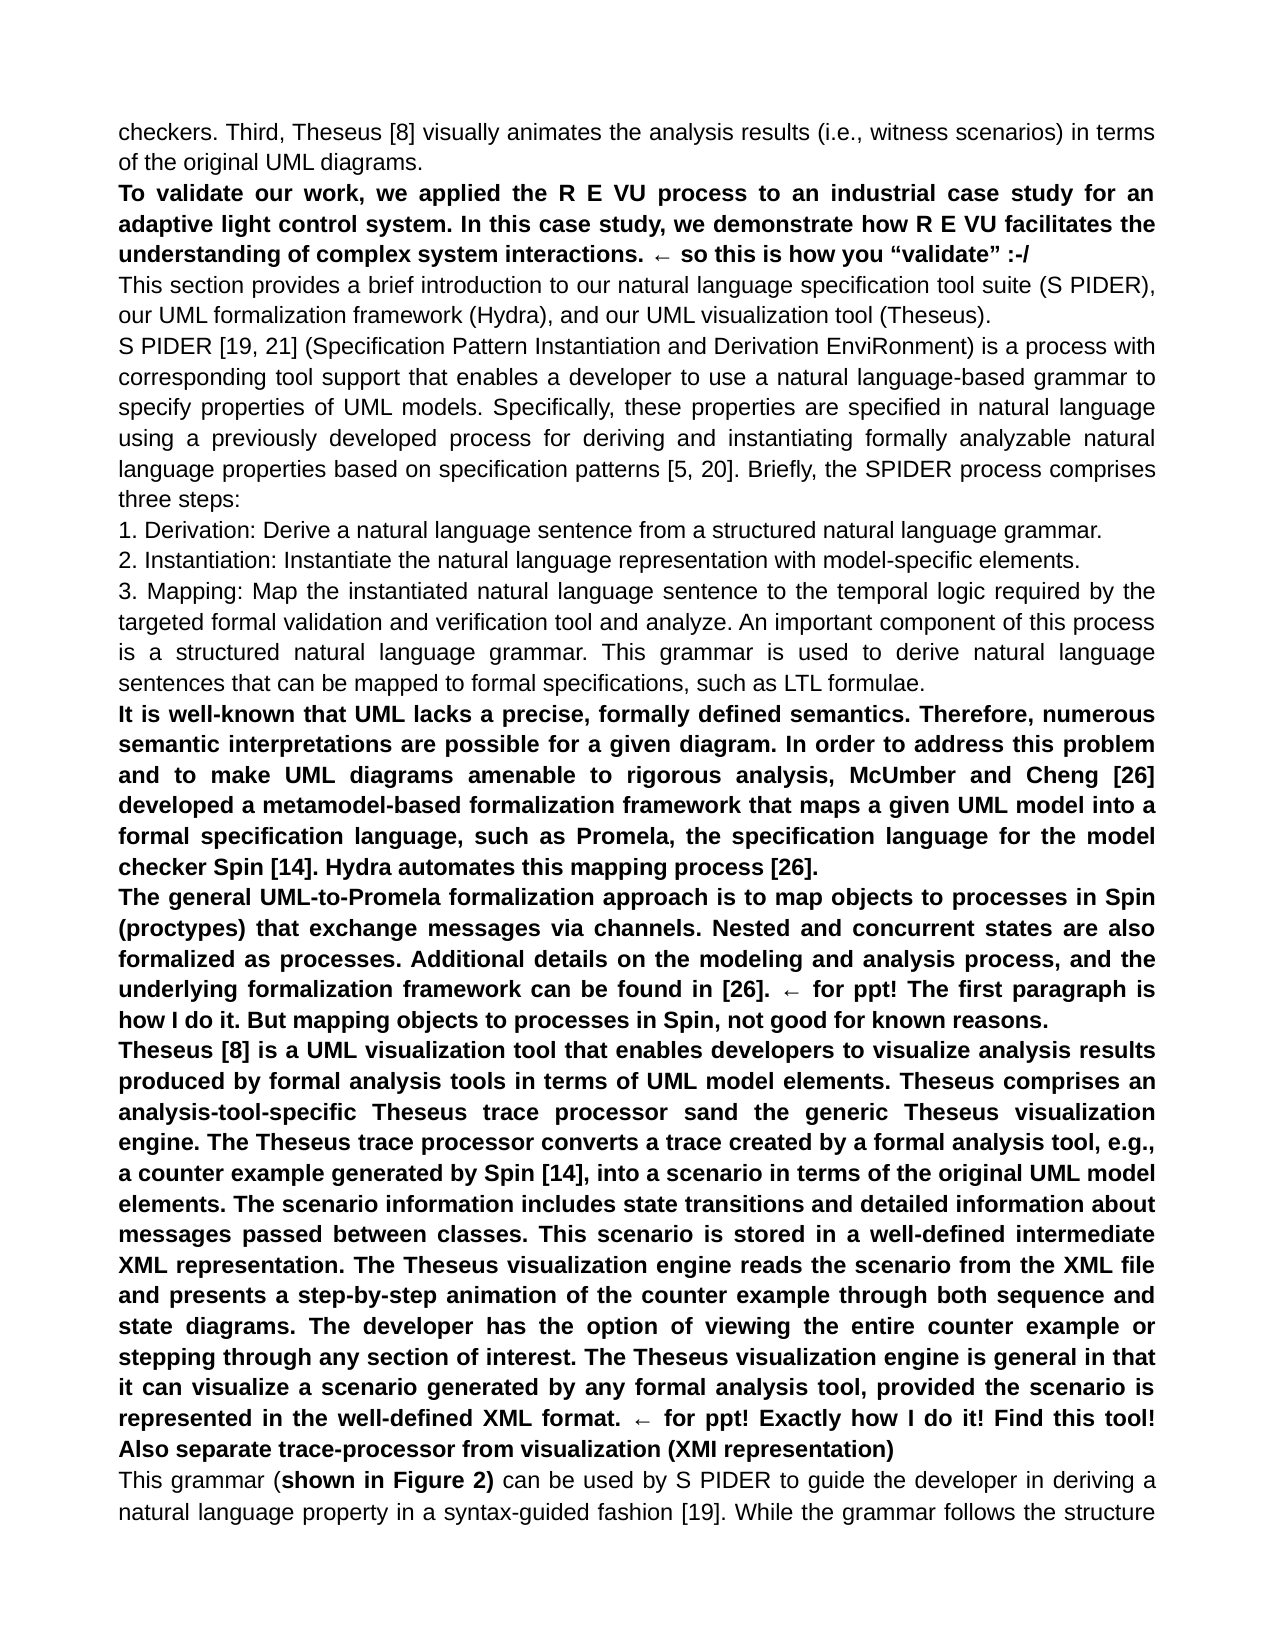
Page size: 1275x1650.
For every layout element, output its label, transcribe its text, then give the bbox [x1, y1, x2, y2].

text To validate our work, we applied the R E VU process to an industrial case study for an adaptive light control system. In this case study, we demonstrate how R E VU facilitates the understanding of complex system interactions. ← so this is how you “validate” :-/ [118, 179, 1157, 267]
text checkers. Third, Theseus [8] visually animates the analysis results (i.e., witness scenarios) in terms of the original UML diagrams. [118, 118, 1157, 176]
text It is well-known that UML lacks a precise, formally defined semantics. Therefore, numerous semantic interpretations are possible for a given diagram. In order to address this problem and to make UML diagrams amenable to rigorous analysis, McUmber and Cheng [26] developed a metamodel-based formalization framework that maps a given UML model into a formal specification language, such as Promela, the specification language for the model checker Spin [14]. Hydra automates this mapping process [26]. [118, 700, 1157, 880]
text 2. Instantiation: Instantiate the natural language representation with model-specific elements. [118, 547, 1157, 574]
text Theseus [8] is a UML visualization tool that enables developers to visualize analysis results produced by formal analysis tools in terms of UML model elements. Theseus comprises an analysis-tool-specific Theseus trace processor sand the generic Theseus visualization engine. The Theseus trace processor converts a trace created by a formal analysis tool, e.g., a counter example generated by Spin [14], into a scenario in terms of the original UML model elements. The scenario information includes state transitions and detailed information about messages passed between classes. This scenario is stored in a well-defined intermediate XML representation. The Theseus visualization engine reads the scenario from the XML file and presents a step-by-step animation of the counter example through both sequence and state diagrams. The developer has the option of viewing the entire counter example or stepping through any section of interest. The Theseus visualization engine is general in that it can visualize a scenario generated by any formal analysis tool, provided the scenario is represented in the well-defined XML format. ← for ppt! Exactly how I do it! Find this tool! Also separate trace-processor from visualization (XMI representation) [118, 1037, 1157, 1462]
text S PIDER [19, 21] (Specification Pattern Instantiation and Derivation EnviRonment) is a process with corresponding tool support that enables a developer to use a natural language-based grammar to specify properties of UML models. Specifically, these properties are specified in natural language using a previously developed process for deriving and instantiating formally analyzable natural language properties based on specification patterns [5, 20]. Briefly, the SPIDER process comprises three steps: [118, 332, 1157, 512]
text This section provides a brief introduction to our natural language specification tool suite (S PIDER), our UML formalization framework (Hydra), and our UML visualization tool (Theseus). [118, 271, 1157, 329]
text The general UML-to-Promela formalization approach is to map objects to processes in Spin (proctypes) that exchange messages via channels. Nested and concurrent states are also formalized as processes. Additional details on the modeling and analysis process, and the underlying formalization framework can be found in [26]. ← for ppt! The first paragraph is how I do it. But mapping objects to processes in Spin, not good for known reasons. [118, 884, 1157, 1033]
text 1. Derivation: Derive a natural language sentence from a structured natural language grammar. [118, 516, 1157, 543]
text This grammar (shown in Figure 2) can be used by S PIDER to guide the developer in deriving a natural language property in a syntax-guided fashion [19]. While the grammar follows the structure [118, 1466, 1157, 1525]
text 3. Mapping: Map the instantiated natural language sentence to the temporal logic required by the targeted formal validation and verification tool and analyze. An important component of this process is a structured natural language grammar. This grammar is used to derive natural language sentences that can be mapped to formal specifications, such as LTL formulae. [118, 577, 1157, 696]
